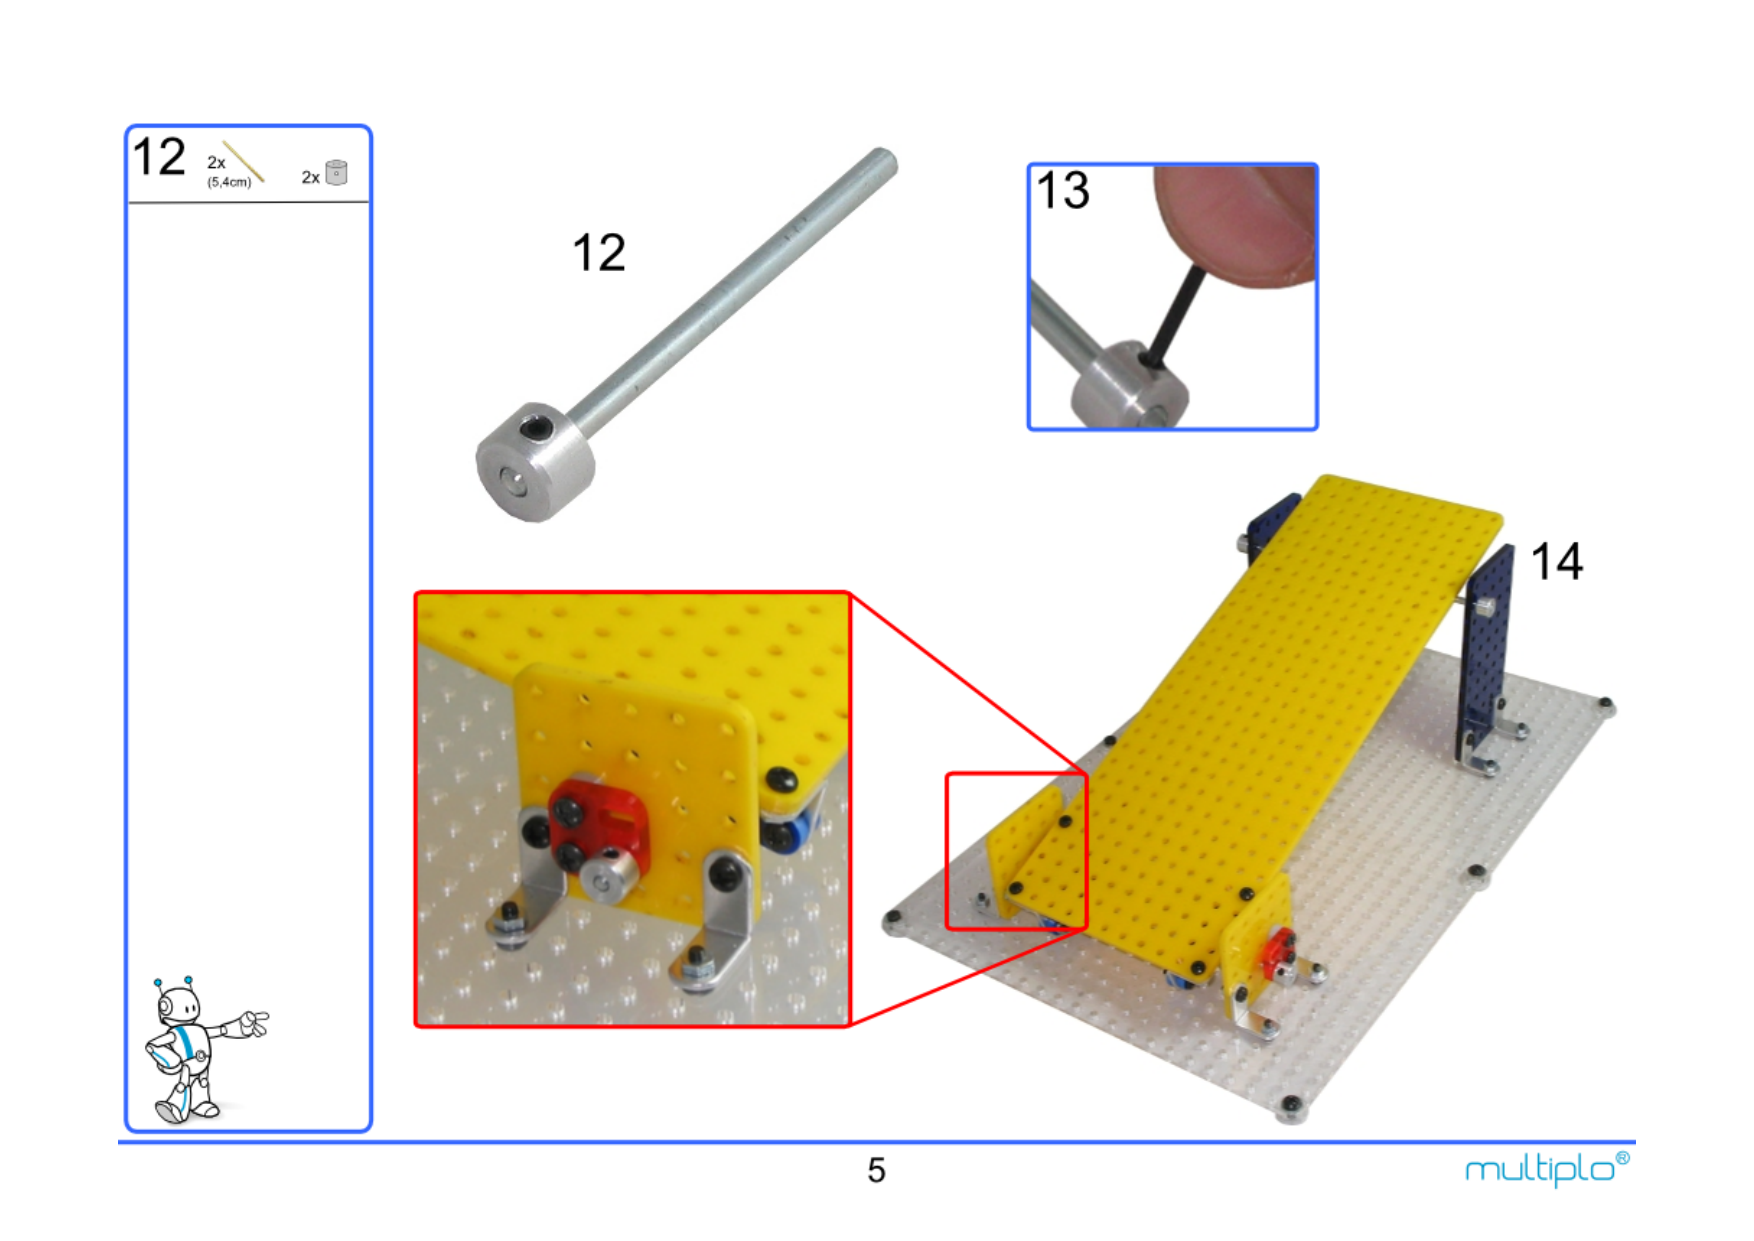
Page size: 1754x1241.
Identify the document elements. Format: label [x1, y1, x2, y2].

picture [118, 118, 1636, 1192]
